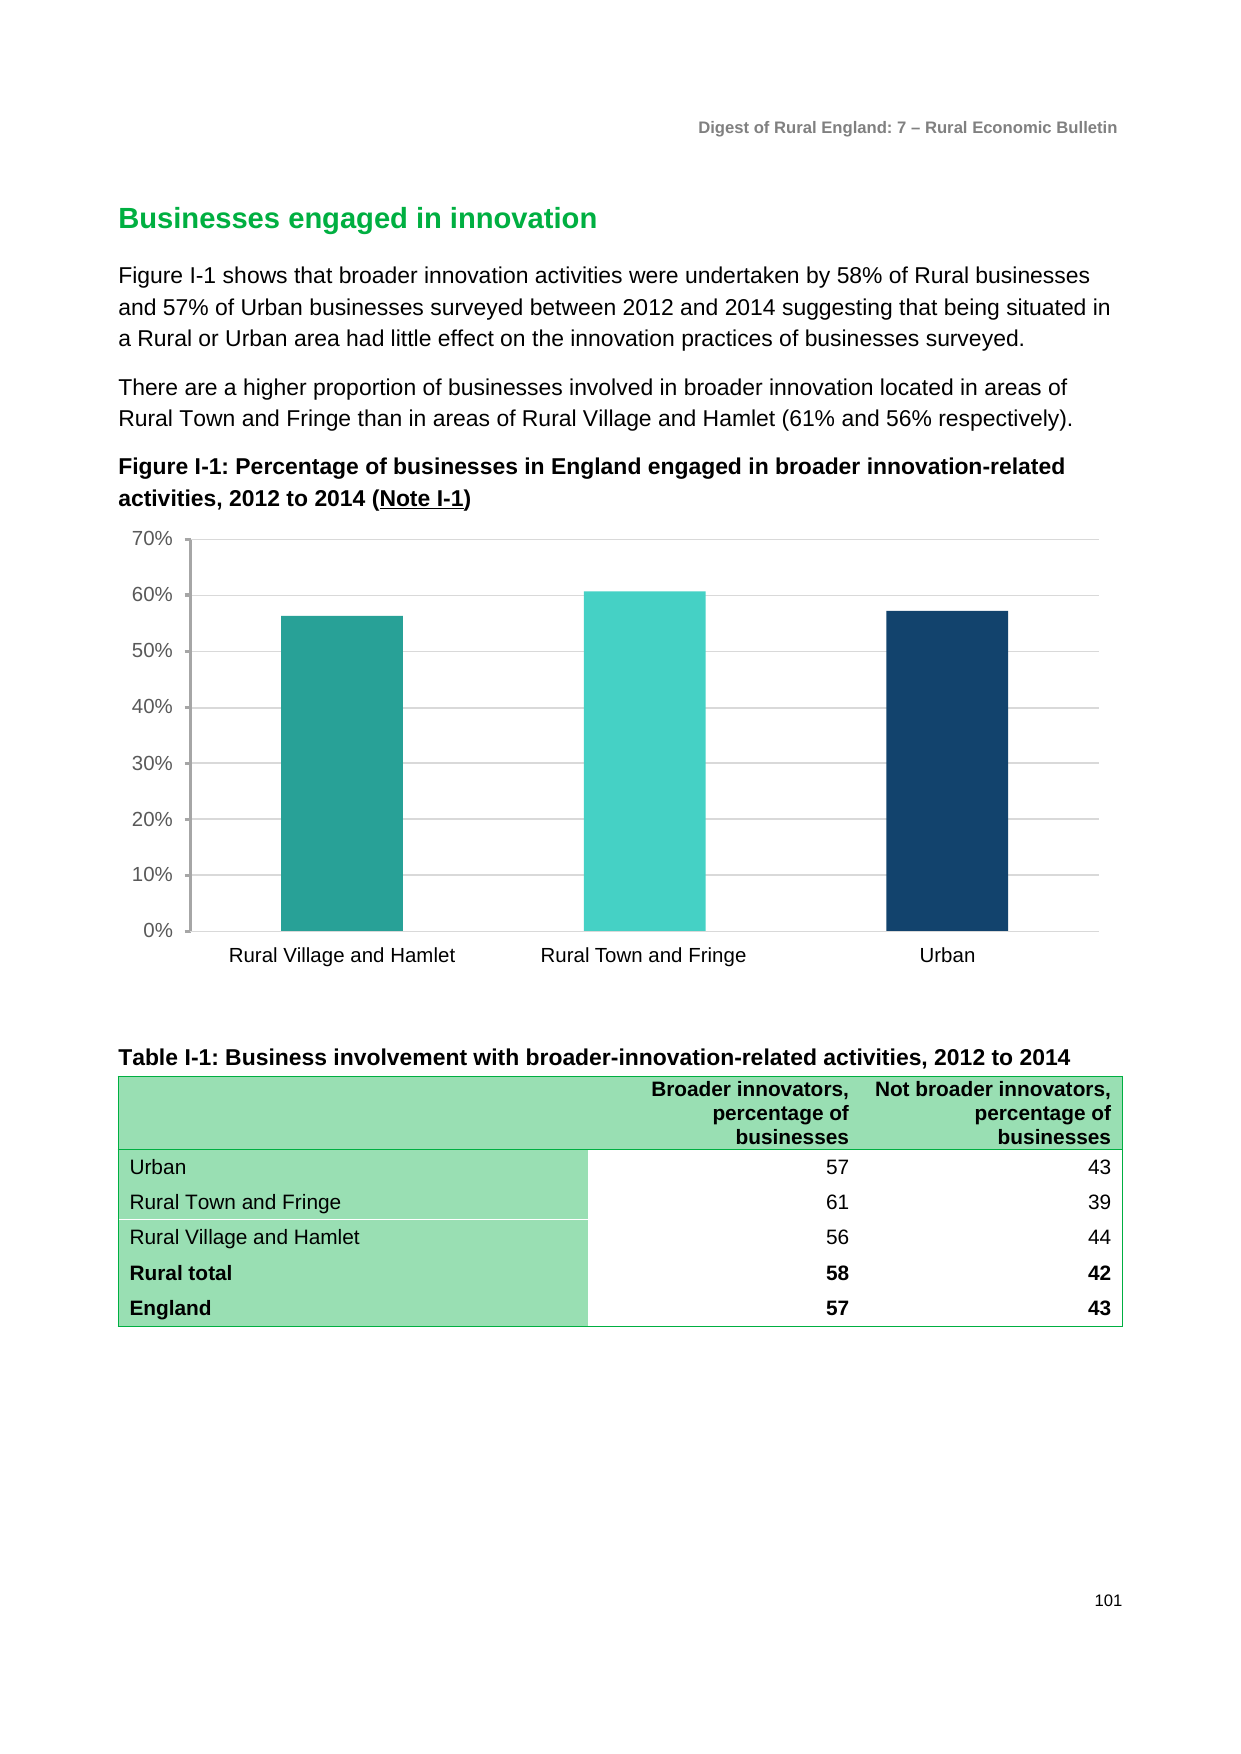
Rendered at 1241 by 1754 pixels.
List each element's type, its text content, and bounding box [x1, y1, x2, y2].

subtitle Businesses engaged in innovation [118, 201, 1122, 235]
text Table I‑1: Business involvement with broader-innovation-related activities, 2012 to 2014 [118, 1044, 1122, 1071]
table_header Broader innovators, percentage of businesses [588, 1077, 860, 1149]
table_cell 44 [860, 1220, 1122, 1255]
table_cell Urban [119, 1150, 588, 1184]
table_cell 61 [588, 1184, 860, 1219]
text Figure I‑1: Percentage of businesses in England engaged in broader innovation-related activities, 2012 to 2014 (Note I-1) [118, 453, 1122, 511]
table_cell 56 [588, 1220, 860, 1255]
table_cell 58 [588, 1255, 860, 1290]
table_header Not broader innovators, percentage of businesses [860, 1077, 1122, 1149]
table_cell Rural total [119, 1255, 588, 1290]
table_cell 57 [588, 1290, 860, 1326]
table_cell Rural Town and Fringe [119, 1184, 588, 1219]
table_cell 42 [860, 1255, 1122, 1290]
text There are a higher proportion of businesses involved in broader innovation located in areas of Rural Town and Fringe than in areas of Rural Village and Hamlet (61% and 56% respectively). [118, 373, 1122, 431]
table_cell 39 [860, 1184, 1122, 1219]
table_cell 57 [588, 1150, 860, 1184]
table_cell 43 [860, 1150, 1122, 1184]
table_cell Rural Village and Hamlet [119, 1220, 588, 1255]
text Figure I‑1 shows that broader innovation activities were undertaken by 58% of Rural businesses and 57% of Urban businesses surveyed between 2012 and 2014 suggesting that being situated in a Rural or Urban area had little effect on the innovation practices of businesses surveyed. [118, 262, 1122, 352]
table_cell England [119, 1290, 588, 1326]
table_header [119, 1077, 588, 1149]
table_cell 43 [860, 1290, 1122, 1326]
